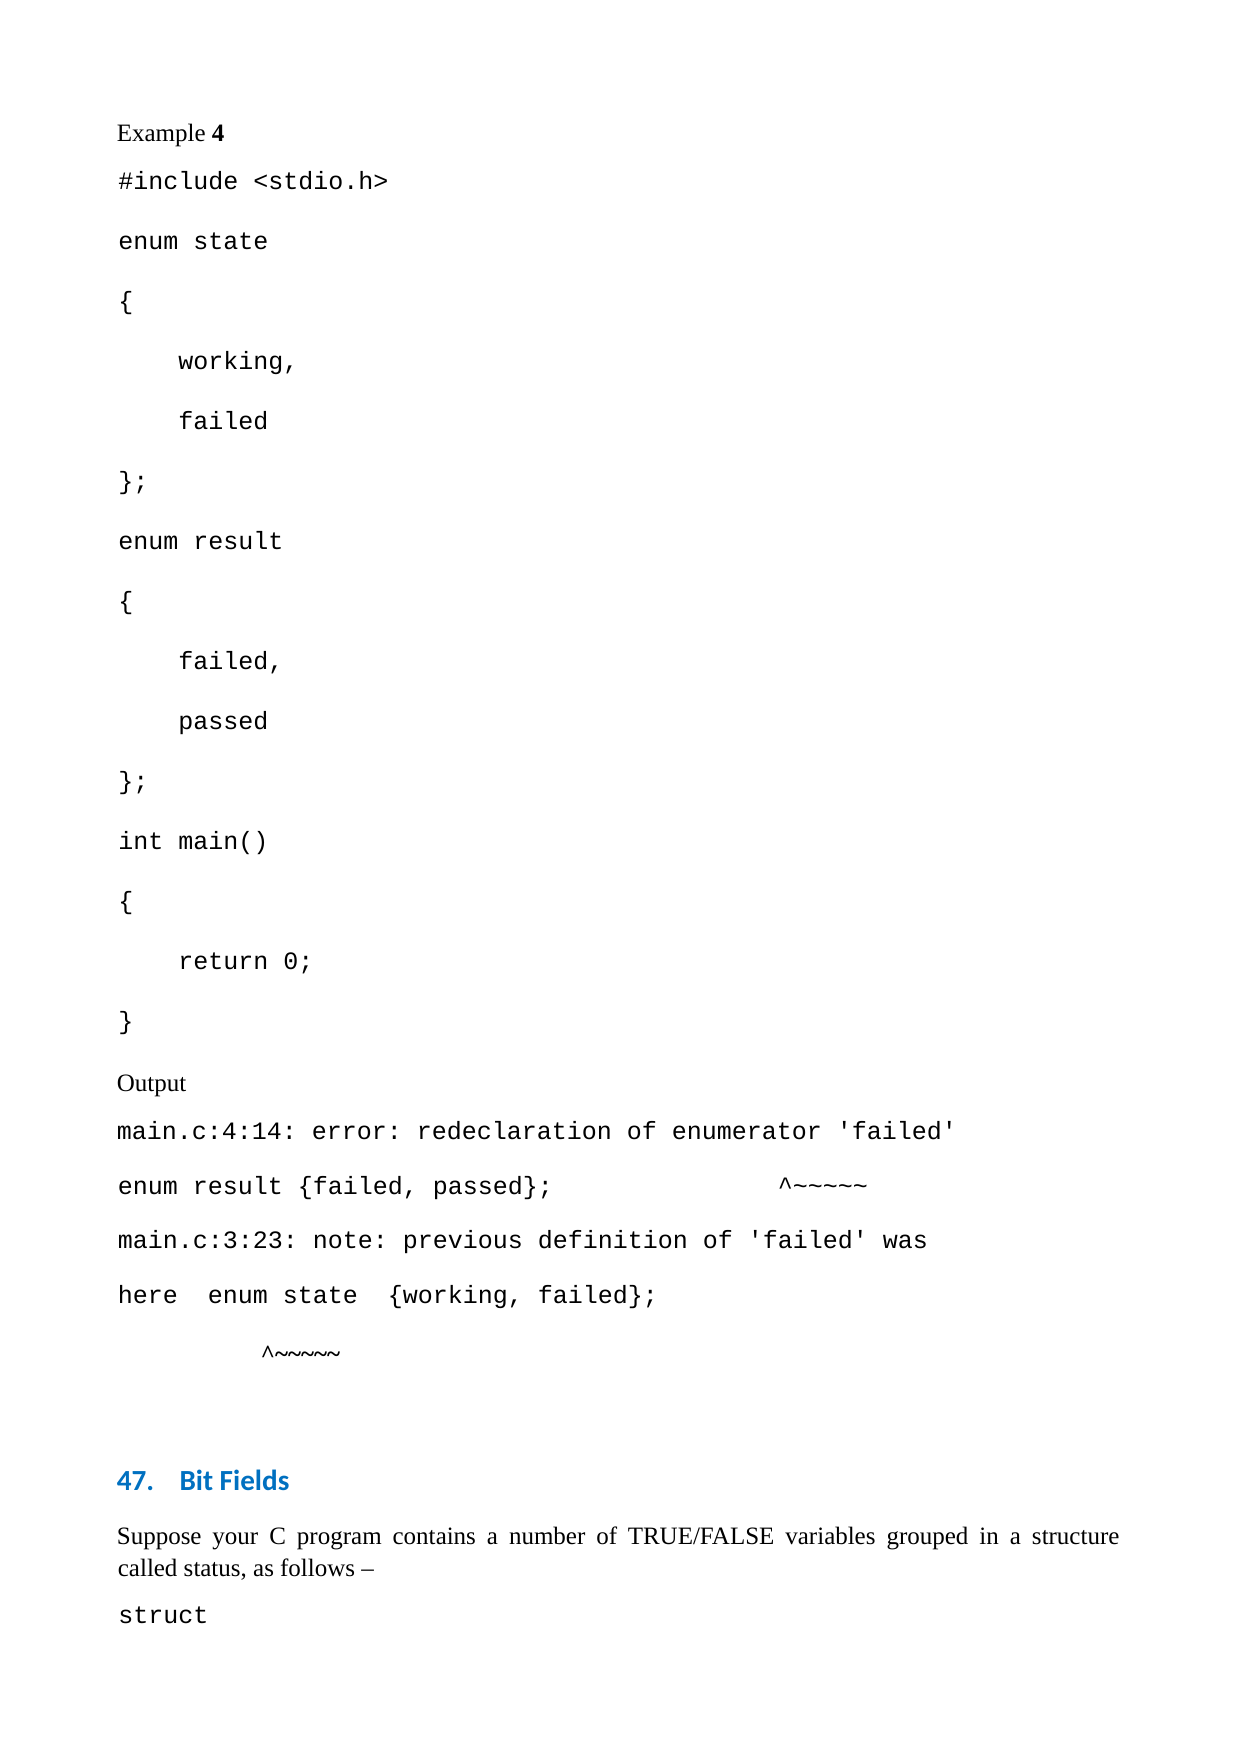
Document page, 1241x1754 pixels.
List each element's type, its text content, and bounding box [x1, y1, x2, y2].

text }; [118, 468, 1122, 497]
text enum result [118, 528, 1122, 557]
text main.c:4:14: error: redeclaration of enumerator 'failed' enum result {failed, passed}; ^~~~~~ main.c:3:23: note: previous definition of 'failed' was here enum state {working, failed}; [117, 1119, 993, 1311]
text int main() [118, 828, 1122, 857]
text { [118, 888, 1122, 917]
text working, [118, 348, 1122, 377]
text failed, [118, 648, 1122, 677]
text }; [118, 768, 1122, 797]
text enum state [118, 228, 1122, 257]
text #include <stdio.h> [118, 168, 1122, 197]
text failed [118, 408, 1122, 437]
text { [118, 288, 1122, 317]
text return 0; [118, 948, 1122, 977]
text { [118, 588, 1122, 617]
text ^~~~~~ [117, 1339, 1122, 1368]
text Suppose your C program contains a number of TRUE/FALSE variables grouped in a structure called status, as follows – [117, 1521, 1121, 1582]
text Example 4 [117, 118, 1121, 147]
text passed [118, 708, 1122, 737]
text struct [118, 1603, 1122, 1631]
text Output [117, 1068, 1121, 1097]
subtitle Bit Fields [117, 1462, 1122, 1497]
text } [118, 1008, 1122, 1037]
